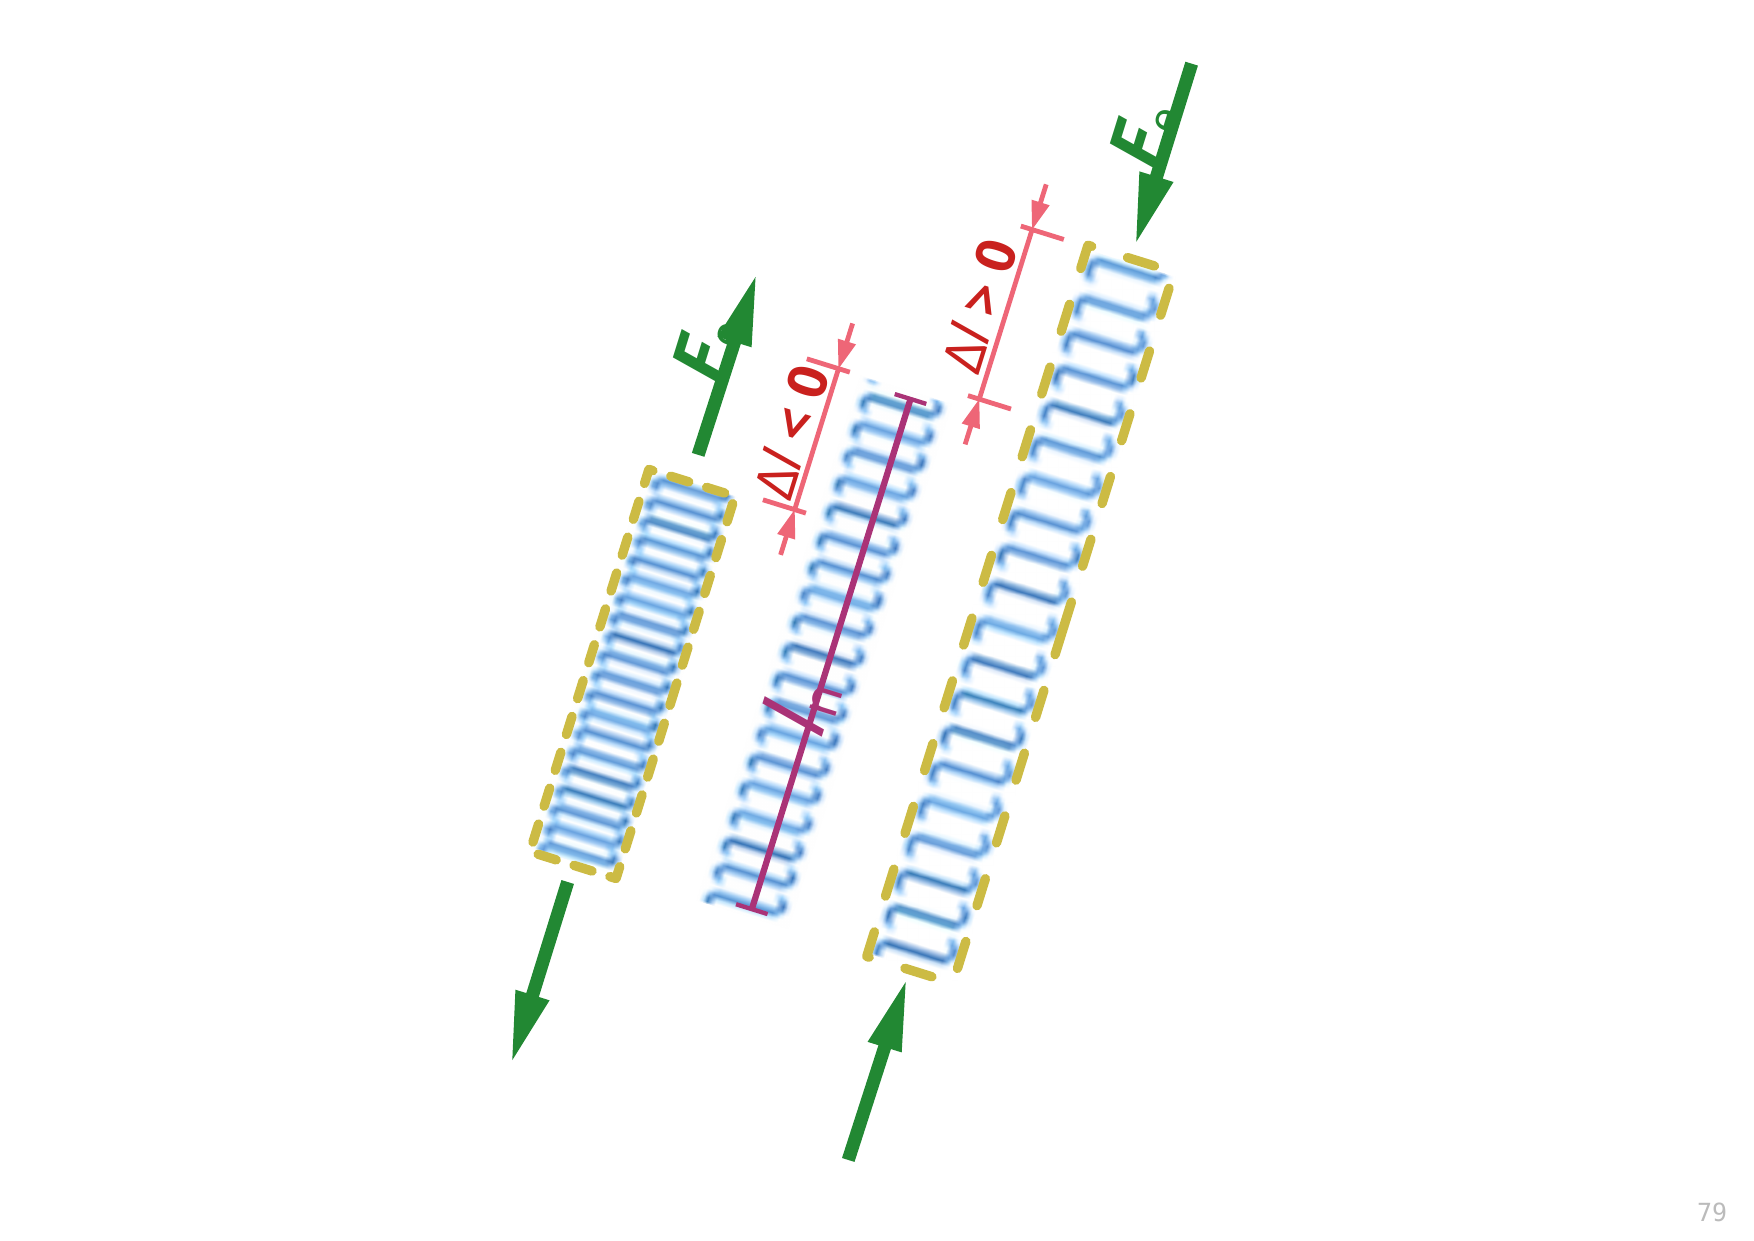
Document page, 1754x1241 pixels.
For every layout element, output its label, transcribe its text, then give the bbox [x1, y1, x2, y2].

text_box [842, 982, 906, 1162]
text_box Fe [632, 286, 734, 399]
picture [528, 472, 738, 872]
text_box [1136, 61, 1198, 242]
text_box [512, 880, 574, 1061]
picture [872, 251, 1176, 981]
text_box Fe [1069, 72, 1174, 183]
picture [696, 375, 952, 929]
text_box [691, 276, 756, 457]
text_box ln [720, 643, 844, 754]
